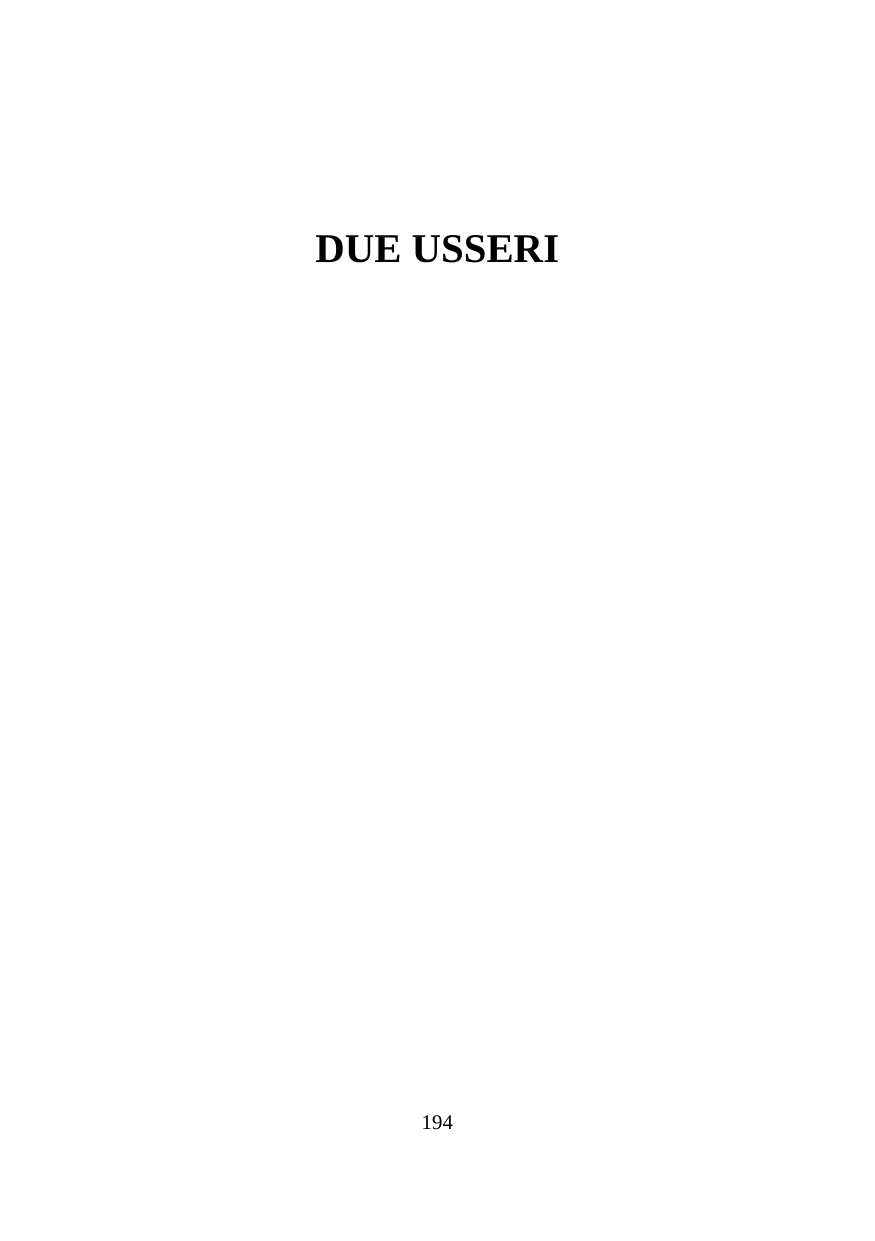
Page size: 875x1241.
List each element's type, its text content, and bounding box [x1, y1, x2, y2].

subtitle DUE USSERI [106, 224, 768, 271]
